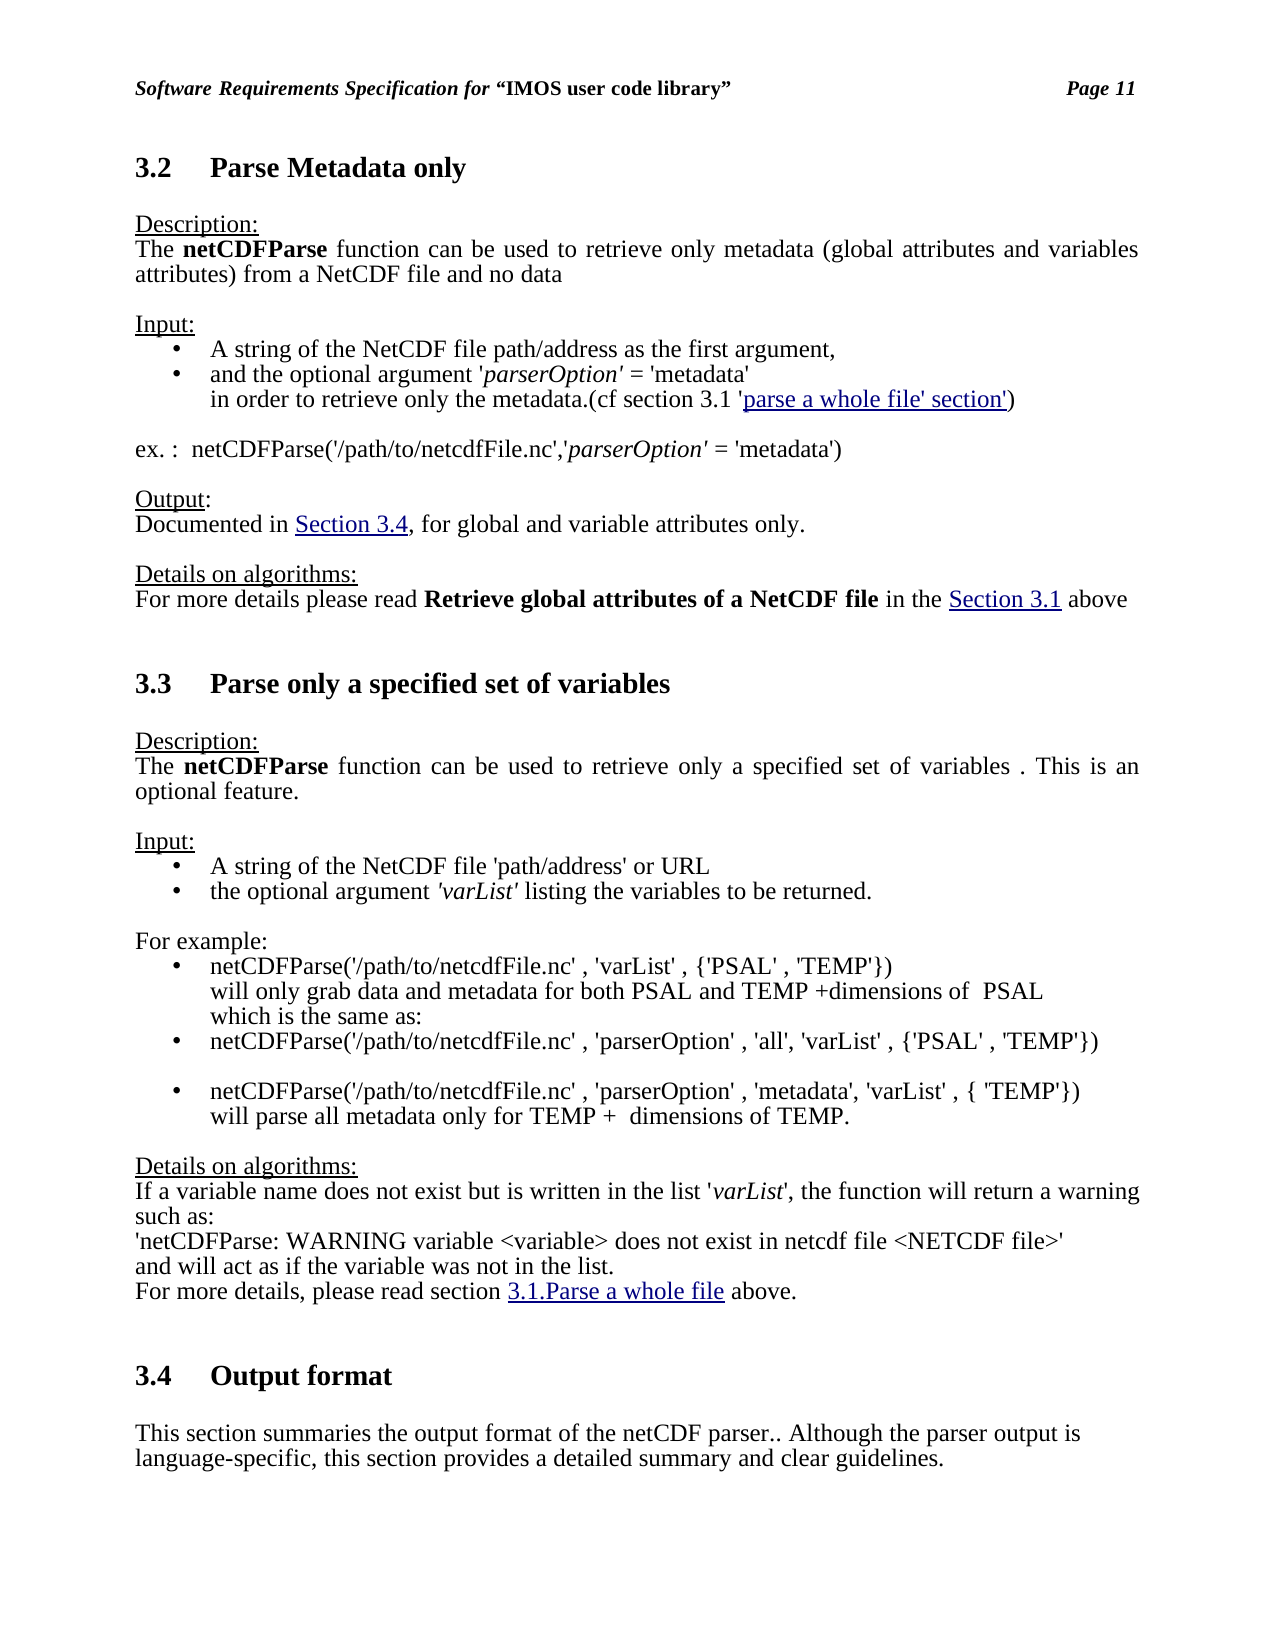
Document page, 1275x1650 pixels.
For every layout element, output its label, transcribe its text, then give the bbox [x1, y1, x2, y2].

text For more details please read Retrieve global attributes of a NetCDF file in the Section 3.1 above [135, 588, 1140, 613]
text This section summaries the output format of the netCDF parser.. Although the parser output is language-specific, this section provides a detailed summary and clear guidelines. [135, 1421, 1140, 1471]
text and will act as if the variable was not in the list. [135, 1254, 1140, 1279]
list and the optional argument 'parserOption' = 'metadata' [172, 363, 1140, 388]
text Description: [135, 729, 1140, 754]
text For more details, please read section 3.1.Parse a whole file above. [135, 1279, 1140, 1304]
text The netCDFParse function can be used to retrieve only metadata (global attributes and variables attributes) from a NetCDF file and no data [135, 238, 1140, 288]
text will only grab data and metadata for both PSAL and TEMP +dimensions of PSAL [135, 979, 1140, 1004]
text will parse all metadata only for TEMP + dimensions of TEMP. [135, 1104, 1140, 1129]
text Output: [135, 488, 1140, 513]
text Documented in Section 3.4, for global and variable attributes only. [135, 513, 1140, 538]
list A string of the NetCDF file 'path/address' or URL [172, 854, 1140, 879]
text 'netCDFParse: WARNING variable <variable> does not exist in netcdf file <NETCDF file>' [135, 1229, 1140, 1254]
subtitle Parse only a specified set of variables [135, 667, 1140, 700]
text If a variable name does not exist but is written in the list 'varList', the function will return a warning such as: [135, 1179, 1140, 1229]
subtitle Parse Metadata only [135, 150, 1140, 183]
list A string of the NetCDF file path/address as the first argument, [172, 338, 1140, 363]
text which is the same as: [135, 1004, 1140, 1029]
list the optional argument 'varList' listing the variables to be returned. [172, 879, 1140, 904]
text Details on algorithms: [135, 563, 1140, 588]
subtitle Output format [135, 1359, 1140, 1392]
list netCDFParse('/path/to/netcdfFile.nc' , 'varList' , {'PSAL' , 'TEMP'}) [172, 954, 1140, 979]
list in order to retrieve only the metadata.(cf section 3.1 'parse a whole file' section') [172, 388, 1140, 413]
list netCDFParse('/path/to/netcdfFile.nc' , 'parserOption' , 'all', 'varList' , {'PSAL' , 'TEMP'}) [172, 1029, 1140, 1054]
text Input: [135, 829, 1140, 854]
text For example: [135, 929, 1140, 954]
text ex. : netCDFParse('/path/to/netcdfFile.nc','parserOption' = 'metadata') [135, 438, 1140, 463]
list netCDFParse('/path/to/netcdfFile.nc' , 'parserOption' , 'metadata', 'varList' , { 'TEMP'}) [172, 1079, 1140, 1104]
text The netCDFParse function can be used to retrieve only a specified set of variables . This is an optional feature. [135, 754, 1140, 804]
text Details on algorithms: [135, 1154, 1140, 1179]
text Input: [135, 313, 1140, 338]
text Description: [135, 213, 1140, 238]
